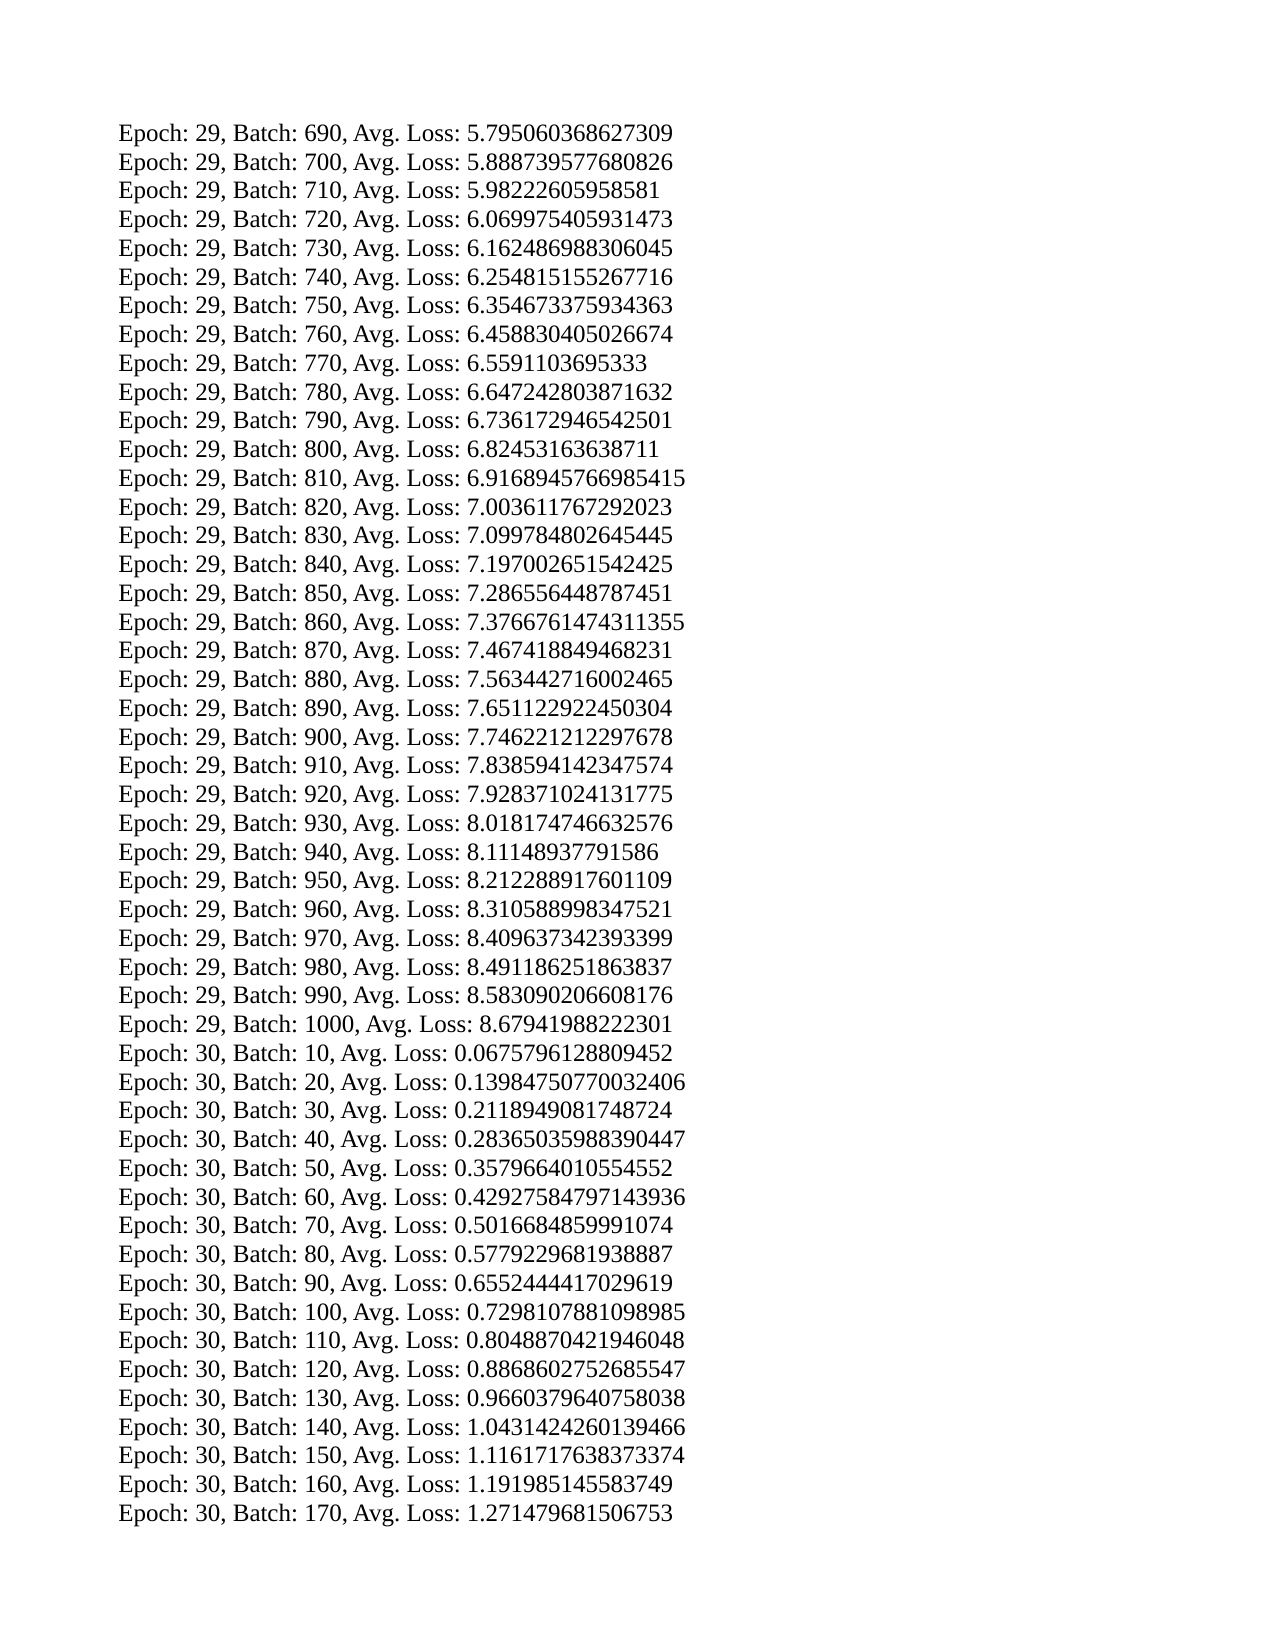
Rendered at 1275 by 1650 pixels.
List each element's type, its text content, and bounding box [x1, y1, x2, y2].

text Epoch: 29, Batch: 970, Avg. Loss: 8.409637342393399 [118, 923, 1157, 952]
text Epoch: 30, Batch: 80, Avg. Loss: 0.5779229681938887 [118, 1239, 1157, 1268]
text Epoch: 29, Batch: 810, Avg. Loss: 6.9168945766985415 [118, 463, 1157, 492]
text Epoch: 29, Batch: 870, Avg. Loss: 7.467418849468231 [118, 636, 1157, 664]
text Epoch: 29, Batch: 930, Avg. Loss: 8.018174746632576 [118, 808, 1157, 837]
text Epoch: 29, Batch: 850, Avg. Loss: 7.286556448787451 [118, 578, 1157, 607]
text Epoch: 29, Batch: 790, Avg. Loss: 6.736172946542501 [118, 406, 1157, 434]
text Epoch: 30, Batch: 70, Avg. Loss: 0.5016684859991074 [118, 1211, 1157, 1239]
text Epoch: 30, Batch: 110, Avg. Loss: 0.8048870421946048 [118, 1326, 1157, 1354]
text Epoch: 30, Batch: 120, Avg. Loss: 0.8868602752685547 [118, 1354, 1157, 1383]
text Epoch: 29, Batch: 840, Avg. Loss: 7.197002651542425 [118, 549, 1157, 578]
text Epoch: 29, Batch: 860, Avg. Loss: 7.3766761474311355 [118, 607, 1157, 636]
text Epoch: 29, Batch: 990, Avg. Loss: 8.583090206608176 [118, 981, 1157, 1009]
text Epoch: 29, Batch: 960, Avg. Loss: 8.310588998347521 [118, 894, 1157, 923]
text Epoch: 29, Batch: 730, Avg. Loss: 6.162486988306045 [118, 233, 1157, 262]
text Epoch: 29, Batch: 750, Avg. Loss: 6.354673375934363 [118, 291, 1157, 319]
text Epoch: 29, Batch: 880, Avg. Loss: 7.563442716002465 [118, 664, 1157, 693]
text Epoch: 30, Batch: 150, Avg. Loss: 1.1161717638373374 [118, 1441, 1157, 1469]
text Epoch: 29, Batch: 910, Avg. Loss: 7.838594142347574 [118, 751, 1157, 779]
text Epoch: 29, Batch: 940, Avg. Loss: 8.11148937791586 [118, 837, 1157, 866]
text Epoch: 30, Batch: 90, Avg. Loss: 0.6552444417029619 [118, 1268, 1157, 1297]
text Epoch: 29, Batch: 980, Avg. Loss: 8.491186251863837 [118, 952, 1157, 981]
text Epoch: 29, Batch: 770, Avg. Loss: 6.5591103695333 [118, 348, 1157, 377]
text Epoch: 30, Batch: 100, Avg. Loss: 0.7298107881098985 [118, 1297, 1157, 1326]
text Epoch: 29, Batch: 820, Avg. Loss: 7.003611767292023 [118, 492, 1157, 521]
text Epoch: 30, Batch: 130, Avg. Loss: 0.9660379640758038 [118, 1383, 1157, 1412]
text Epoch: 29, Batch: 890, Avg. Loss: 7.651122922450304 [118, 693, 1157, 722]
text Epoch: 29, Batch: 950, Avg. Loss: 8.212288917601109 [118, 866, 1157, 894]
text Epoch: 30, Batch: 50, Avg. Loss: 0.3579664010554552 [118, 1153, 1157, 1182]
text Epoch: 30, Batch: 140, Avg. Loss: 1.0431424260139466 [118, 1412, 1157, 1441]
text Epoch: 29, Batch: 700, Avg. Loss: 5.888739577680826 [118, 147, 1157, 176]
text Epoch: 29, Batch: 710, Avg. Loss: 5.98222605958581 [118, 176, 1157, 204]
text Epoch: 29, Batch: 690, Avg. Loss: 5.795060368627309 [118, 118, 1157, 147]
text Epoch: 29, Batch: 900, Avg. Loss: 7.746221212297678 [118, 722, 1157, 751]
text Epoch: 30, Batch: 160, Avg. Loss: 1.191985145583749 [118, 1469, 1157, 1498]
text Epoch: 29, Batch: 760, Avg. Loss: 6.458830405026674 [118, 319, 1157, 348]
text Epoch: 29, Batch: 1000, Avg. Loss: 8.67941988222301 [118, 1009, 1157, 1038]
text Epoch: 29, Batch: 830, Avg. Loss: 7.099784802645445 [118, 521, 1157, 549]
text Epoch: 29, Batch: 920, Avg. Loss: 7.928371024131775 [118, 779, 1157, 808]
text Epoch: 29, Batch: 720, Avg. Loss: 6.069975405931473 [118, 204, 1157, 233]
text Epoch: 30, Batch: 40, Avg. Loss: 0.28365035988390447 [118, 1124, 1157, 1153]
text Epoch: 30, Batch: 30, Avg. Loss: 0.2118949081748724 [118, 1096, 1157, 1124]
text Epoch: 30, Batch: 170, Avg. Loss: 1.271479681506753 [118, 1498, 1157, 1527]
text Epoch: 30, Batch: 60, Avg. Loss: 0.42927584797143936 [118, 1182, 1157, 1211]
text Epoch: 29, Batch: 740, Avg. Loss: 6.254815155267716 [118, 262, 1157, 291]
text Epoch: 29, Batch: 800, Avg. Loss: 6.82453163638711 [118, 434, 1157, 463]
text Epoch: 30, Batch: 10, Avg. Loss: 0.0675796128809452 [118, 1038, 1157, 1067]
text Epoch: 29, Batch: 780, Avg. Loss: 6.647242803871632 [118, 377, 1157, 406]
text Epoch: 30, Batch: 20, Avg. Loss: 0.13984750770032406 [118, 1067, 1157, 1096]
